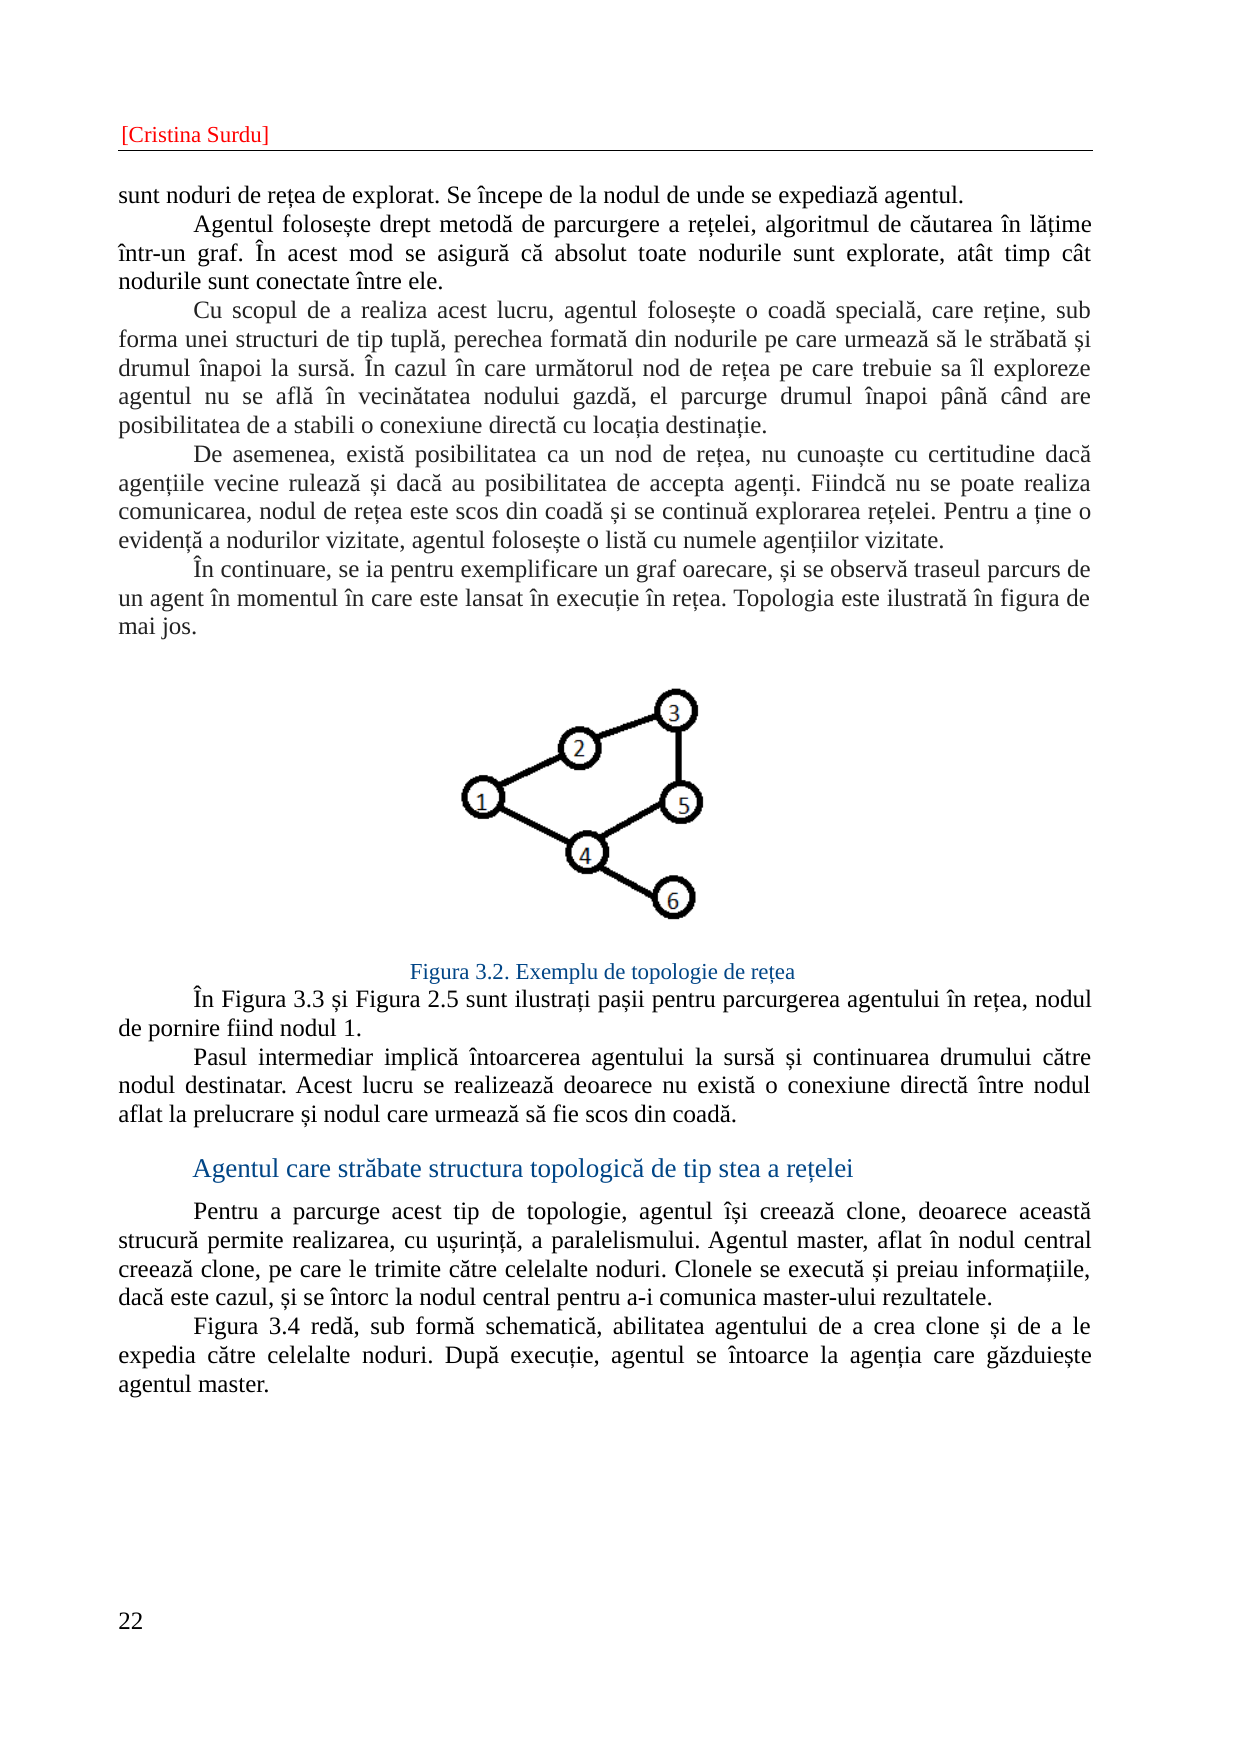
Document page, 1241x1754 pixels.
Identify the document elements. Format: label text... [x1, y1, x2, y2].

subtitle Agentul care străbate structura topologică de tip stea a rețelei [192, 1153, 1093, 1184]
text sunt noduri de rețea de explorat. Se începe de la nodul de unde se expediază agentul. [118, 180, 1093, 209]
text În continuare, se ia pentru exemplificare un graf oarecare, și se observă traseul parcurs de un agent în momentul în care este lansat în execuție în rețea. Topologia este ilustrată în figura de mai jos. [118, 554, 1093, 640]
text Figura 3.2. Exemplu de topologie de rețea [404, 953, 807, 984]
text Figura 3.4 redă, sub formă schematică, abilitatea agentului de a crea clone și de a le expedia către celelalte noduri. După execuție, agentul se întoarce la agenția care găzduiește agentul master. [118, 1311, 1093, 1397]
picture [404, 640, 807, 953]
text Cu scopul de a realiza acest lucru, agentul folosește o coadă specială, care reține, sub forma unei structuri de tip tuplă, perechea formată din nodurile pe care urmează să le străbată și drumul înapoi la sursă. În cazul în care următorul nod de rețea pe care trebuie sa îl exploreze agentul nu se află în vecinătatea nodului gazdă, el parcurge drumul înapoi până când are posibilitatea de a stabili o conexiune directă cu locația destinație. [118, 295, 1093, 439]
text Agentul folosește drept metodă de parcurgere a rețelei, algoritmul de căutarea în lățime într-un graf. În acest mod se asigură că absolut toate nodurile sunt explorate, atât timp cât nodurile sunt conectate între ele. [118, 209, 1093, 295]
text Pentru a parcurge acest tip de topologie, agentul își creează clone, deoarece această strucură permite realizarea, cu ușurință, a paralelismului. Agentul master, aflat în nodul central creează clone, pe care le trimite către celelalte noduri. Clonele se execută și preiau informațiile, dacă este cazul, și se întorc la nodul central pentru a-i comunica master-ului rezultatele. [118, 1196, 1093, 1311]
text De asemenea, există posibilitatea ca un nod de rețea, nu cunoaște cu certitudine dacă agențiile vecine rulează și dacă au posibilitatea de accepta agenți. Fiindcă nu se poate realiza comunicarea, nodul de rețea este scos din coadă și se continuă explorarea rețelei. Pentru a ține o evidență a nodurilor vizitate, agentul folosește o listă cu numele agențiilor vizitate. [118, 439, 1093, 554]
text În Figura 3.3 și Figura 2.5 sunt ilustrați pașii pentru parcurgerea agentului în rețea, nodul de pornire fiind nodul 1. [118, 953, 1093, 1042]
text Pasul intermediar implică întoarcerea agentului la sursă și continuarea drumului către nodul destinatar. Acest lucru se realizează deoarece nu există o conexiune directă între nodul aflat la prelucrare și nodul care urmează să fie scos din coadă. [118, 1042, 1093, 1128]
